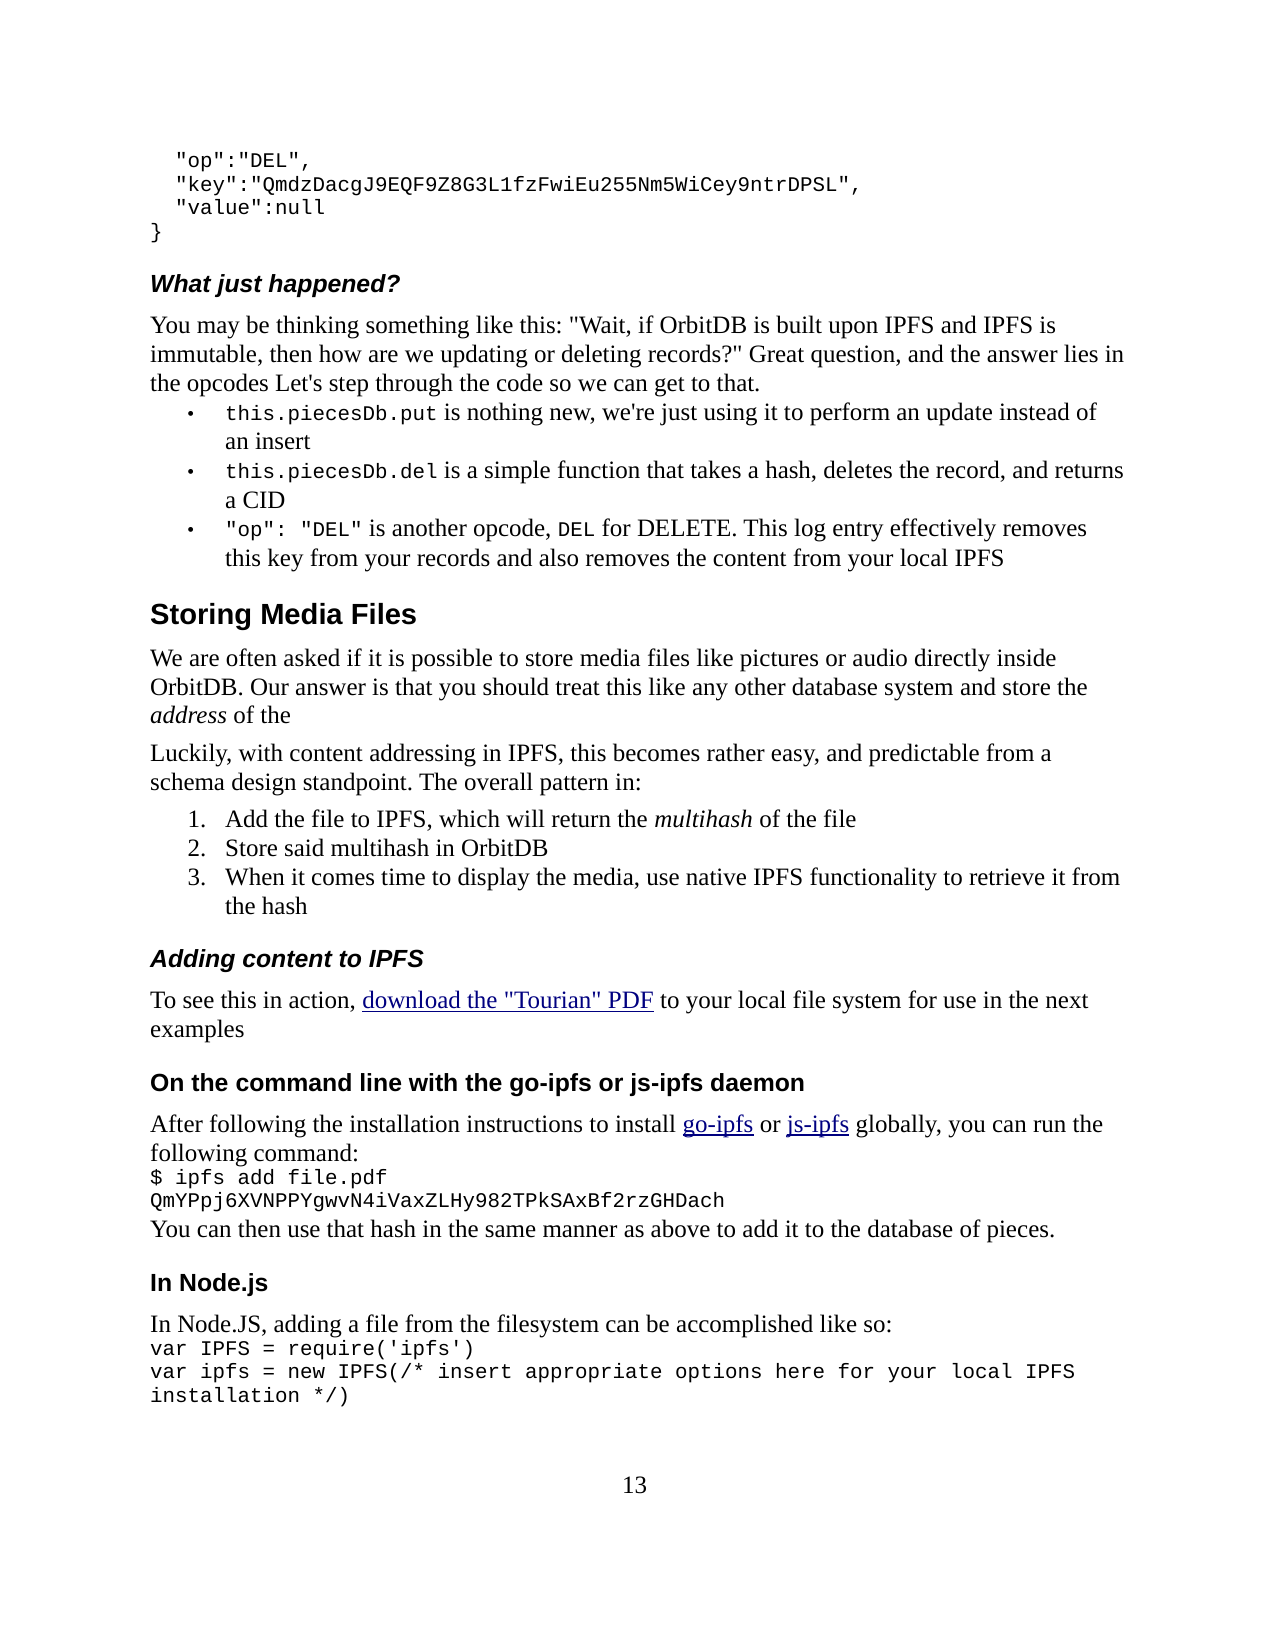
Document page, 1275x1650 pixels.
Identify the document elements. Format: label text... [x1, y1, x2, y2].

text We are often asked if it is possible to store media files like pictures or audio directly inside OrbitDB. Our answer is that you should treat this like any other database system and store the address of the [150, 643, 1125, 729]
text var IPFS = require('ipfs') [150, 1337, 1125, 1361]
list Add the file to IPFS, which will return the multihash of the file [187, 804, 1125, 833]
text You may be thinking something like this: "Wait, if OrbitDB is built upon IPFS and IPFS is immutable, then how are we updating or deleting records?" Great question, and the answer lies in the opcodes Let's step through the code so we can get to that. [150, 311, 1125, 397]
text } [150, 221, 1125, 244]
text var ipfs = new IPFS(/* insert appropriate options here for your local IPFS installation */) [150, 1361, 1125, 1408]
text In Node.JS, adding a file from the filesystem can be accomplished like so: [150, 1309, 1125, 1337]
text To see this in action, download the "Tourian" PDF to your local file system for use in the next examples [150, 986, 1125, 1043]
subtitle Storing Media Files [150, 597, 1125, 630]
subtitle On the command line with the go-ipfs or js-ipfs daemon [150, 1068, 1125, 1097]
subtitle Adding content to IPFS [150, 944, 1125, 973]
list When it comes time to display the media, use native IPFS functionality to retrieve it from the hash [187, 862, 1125, 919]
text Luckily, with content addressing in IPFS, this becomes rather easy, and predictable from a schema design standpoint. The overall pattern in: [150, 738, 1125, 796]
text "key":"QmdzDacgJ9EQF9Z8G3L1fzFwiEu255Nm5WiCey9ntrDPSL", [150, 174, 1125, 197]
text "value":null [150, 197, 1125, 221]
list "op": "DEL" is another opcode, DEL for DELETE. This log entry effectively removes this key from your records and also removes the content from your local IPFS [187, 513, 1125, 572]
text "op":"DEL", [150, 150, 1125, 174]
subtitle What just happened? [150, 269, 1125, 298]
list this.piecesDb.put is nothing new, we're just using it to perform an update instead of an insert [187, 397, 1125, 455]
text $ ipfs add file.pdf [150, 1167, 1125, 1190]
list Store said multihash in OrbitDB [187, 833, 1125, 862]
list this.piecesDb.del is a simple function that takes a hash, deletes the record, and returns a CID [187, 455, 1125, 513]
text QmYPpj6XVNPPYgwvN4iVaxZLHy982TPkSAxBf2rzGHDach [150, 1190, 1125, 1214]
text You can then use that hash in the same manner as above to add it to the database of pieces. [150, 1214, 1125, 1243]
text After following the installation instructions to install go-ipfs or js-ipfs globally, you can run the following command: [150, 1109, 1125, 1167]
subtitle In Node.js [150, 1268, 1125, 1296]
